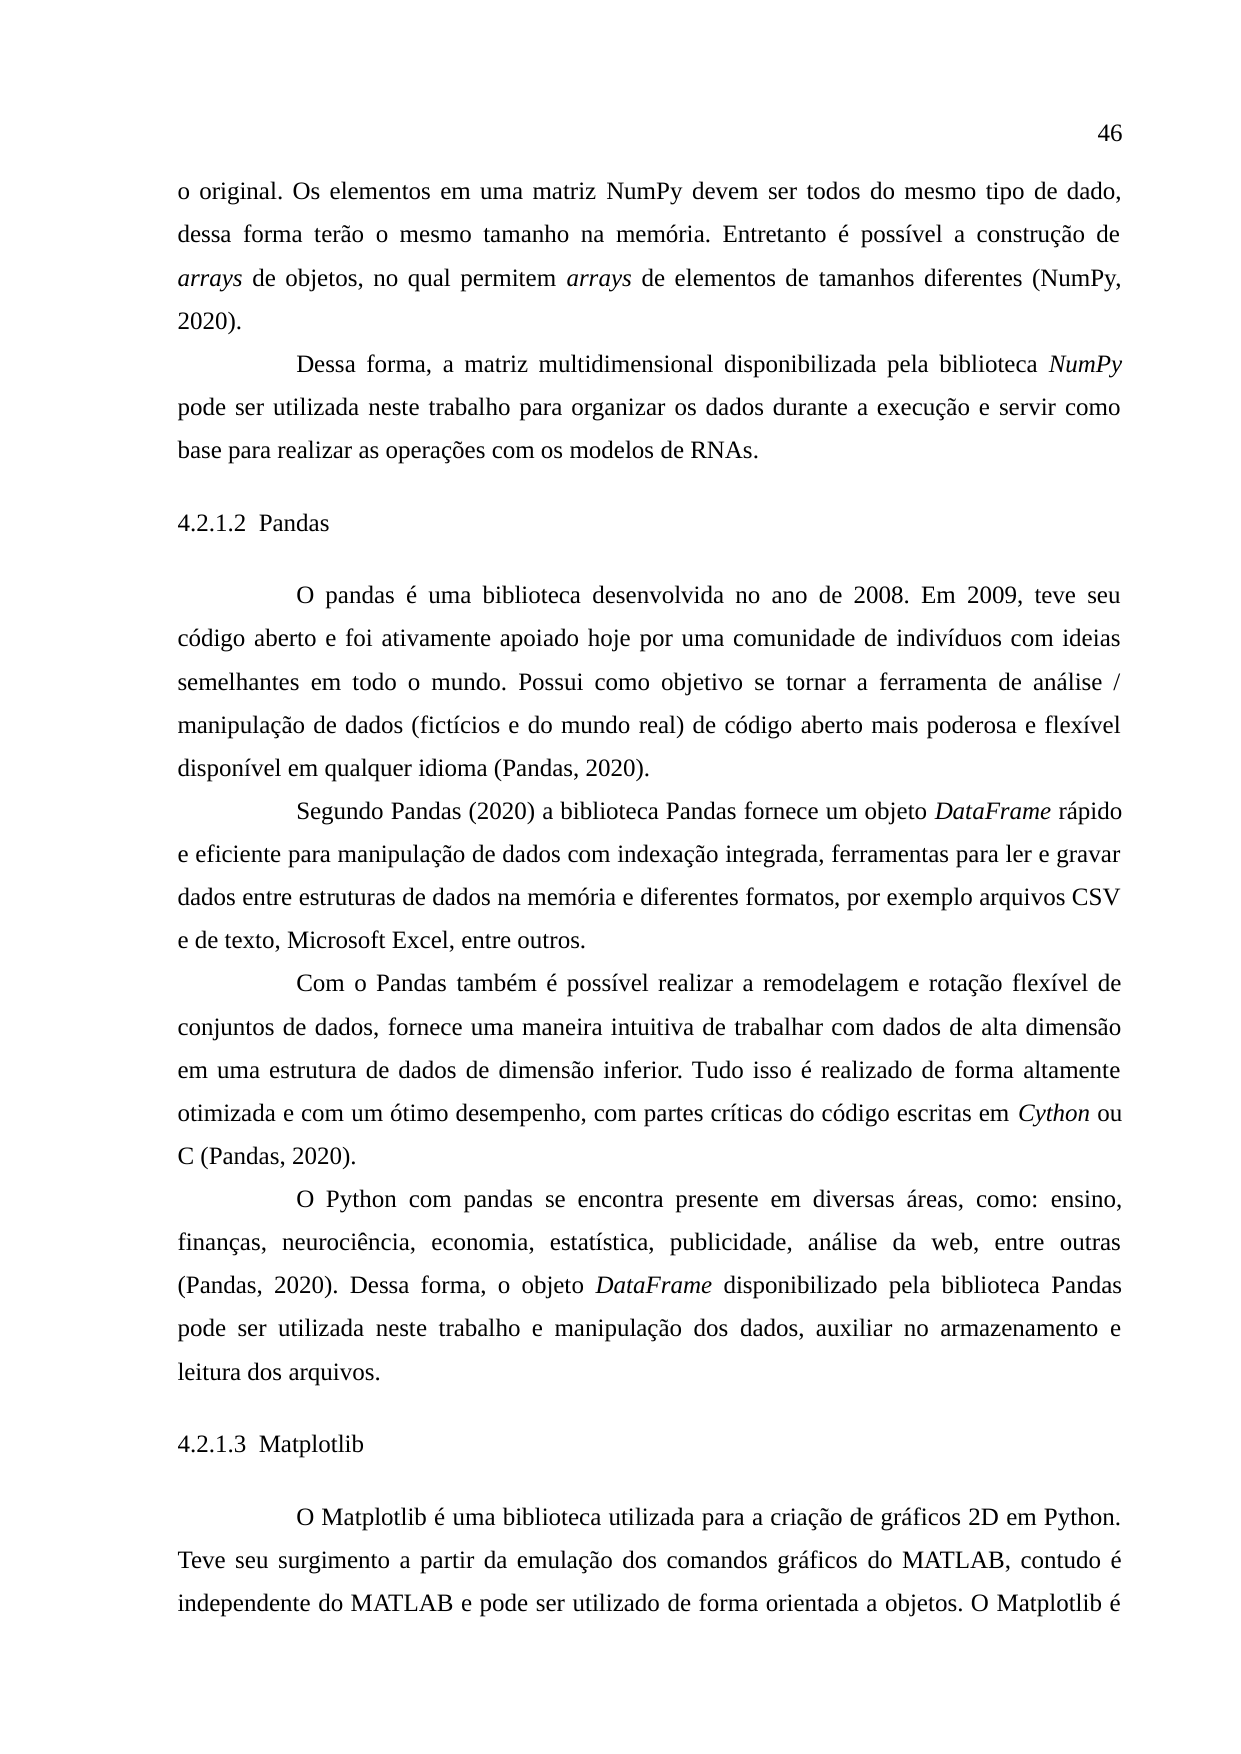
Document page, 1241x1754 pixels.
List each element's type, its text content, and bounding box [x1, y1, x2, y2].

text O pandas é uma biblioteca desenvolvida no ano de 2008. Em 2009, teve seu código aberto e foi ativamente apoiado hoje por uma comunidade de indivíduos com ideias semelhantes em todo o mundo. Possui como objetivo se tornar a ferramenta de análise / manipulação de dados (fictícios e do mundo real) de código aberto mais poderosa e flexível disponível em qualquer idioma (Pandas, 2020). [177, 580, 1122, 782]
text Com o Pandas também é possível realizar a remodelagem e rotação flexível de conjuntos de dados, fornece uma maneira intuitiva de trabalhar com dados de alta dimensão em uma estrutura de dados de dimensão inferior. Tudo isso é realizado de forma altamente otimizada e com um ótimo desempenho, com partes críticas do código escritas em Cython ou C (Pandas, 2020). [177, 968, 1122, 1170]
text O Python com pandas se encontra presente em diversas áreas, como: ensino, finanças, neurociência, economia, estatística, publicidade, análise da web, entre outras (Pandas, 2020). Dessa forma, o objeto DataFrame disponibilizado pela biblioteca Pandas pode ser utilizada neste trabalho e manipulação dos dados, auxiliar no armazenamento e leitura dos arquivos. [177, 1184, 1122, 1385]
subtitle Pandas [177, 508, 1122, 536]
text Dessa forma, a matriz multidimensional disponibilizada pela biblioteca NumPy pode ser utilizada neste trabalho para organizar os dados durante a execução e servir como base para realizar as operações com os modelos de RNAs. [177, 349, 1122, 464]
subtitle Matplotlib [177, 1429, 1122, 1458]
text o original. Os elementos em uma matriz NumPy devem ser todos do mesmo tipo de dado, dessa forma terão o mesmo tamanho na memória. Entretanto é possível a construção de arrays de objetos, no qual permitem arrays de elementos de tamanhos diferentes (NumPy, 2020). [177, 176, 1122, 334]
text Segundo Pandas (2020) a biblioteca Pandas fornece um objeto DataFrame rápido e eficiente para manipulação de dados com indexação integrada, ferramentas para ler e gravar dados entre estruturas de dados na memória e diferentes formatos, por exemplo arquivos CSV e de texto, Microsoft Excel, entre outros. [177, 796, 1122, 954]
text O Matplotlib é uma biblioteca utilizada para a criação de gráficos 2D em Python. Teve seu surgimento a partir da emulação dos comandos gráficos do MATLAB, contudo é independente do MATLAB e pode ser utilizado de forma orientada a objetos. O Matplotlib é [177, 1502, 1122, 1617]
